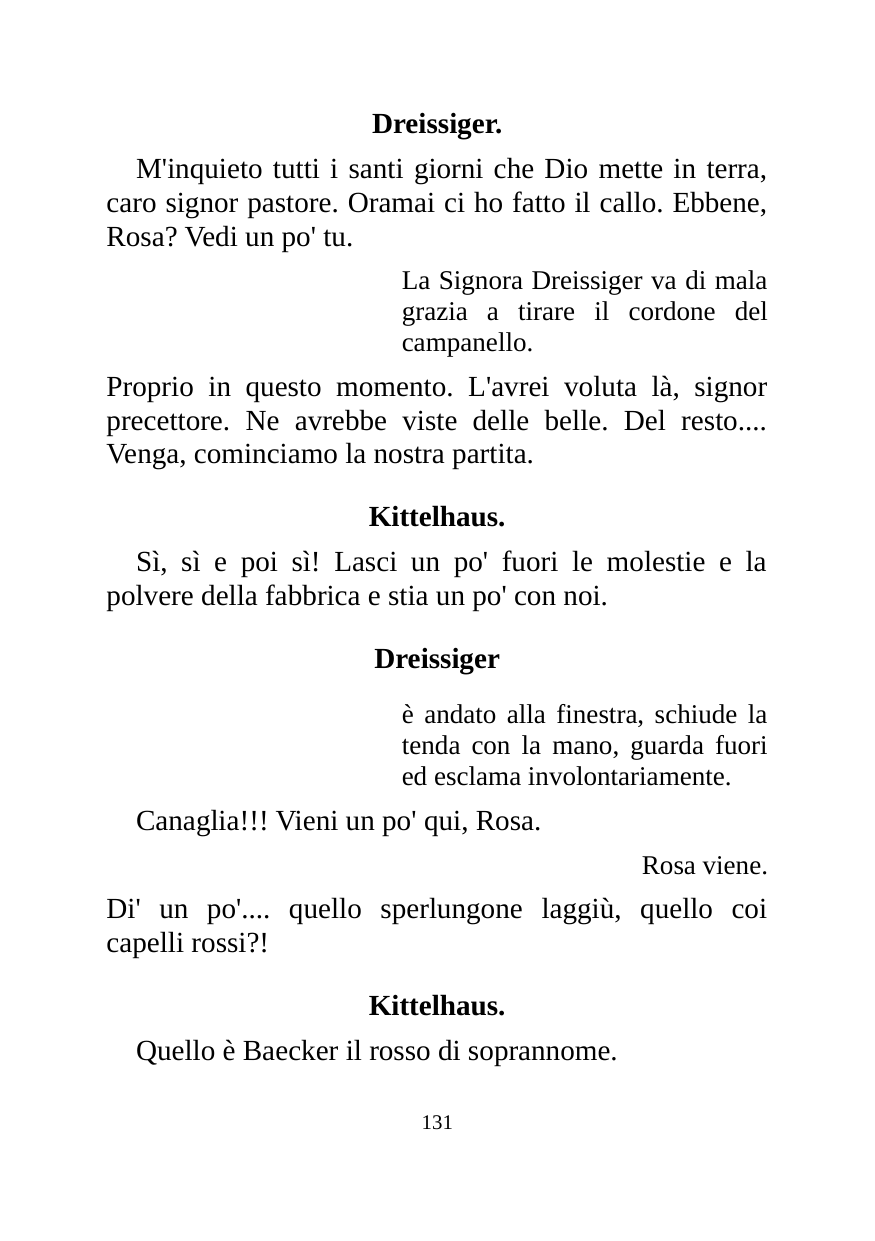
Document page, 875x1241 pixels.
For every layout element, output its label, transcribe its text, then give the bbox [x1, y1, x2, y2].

text Kittelhaus. [106, 499, 768, 533]
text Kittelhaus. [106, 988, 768, 1022]
text Rosa viene. [402, 849, 768, 880]
text Proprio in questo momento. L'avrei voluta là, signor precettore. Ne avrebbe viste delle belle. Del resto.... Venga, cominciamo la nostra partita. [106, 369, 768, 470]
text Dreissiger. [106, 106, 768, 140]
text M'inquieto tutti i santi giorni che Dio mette in terra, caro signor pastore. Oramai ci ho fatto il callo. Ebbene, Rosa? Vedi un po' tu. [106, 152, 768, 252]
text Sì, sì e poi sì! Lasci un po' fuori le molestie e la polvere della fabbrica e stia un po' con noi. [106, 544, 768, 612]
text Canaglia!!! Vieni un po' qui, Rosa. [106, 803, 768, 837]
text Quello è Baecker il rosso di soprannome. [106, 1033, 768, 1067]
text Di' un po'.... quello sperlungone laggiù, quello coi capelli rossi?! [106, 892, 768, 959]
text La Signora Dreissiger va di mala grazia a tirare il cordone del campanello. [402, 264, 768, 357]
text è andato alla finestra, schiude la tenda con la mano, guarda fuori ed esclama involontariamente. [402, 698, 768, 792]
text Dreissiger [106, 641, 768, 675]
